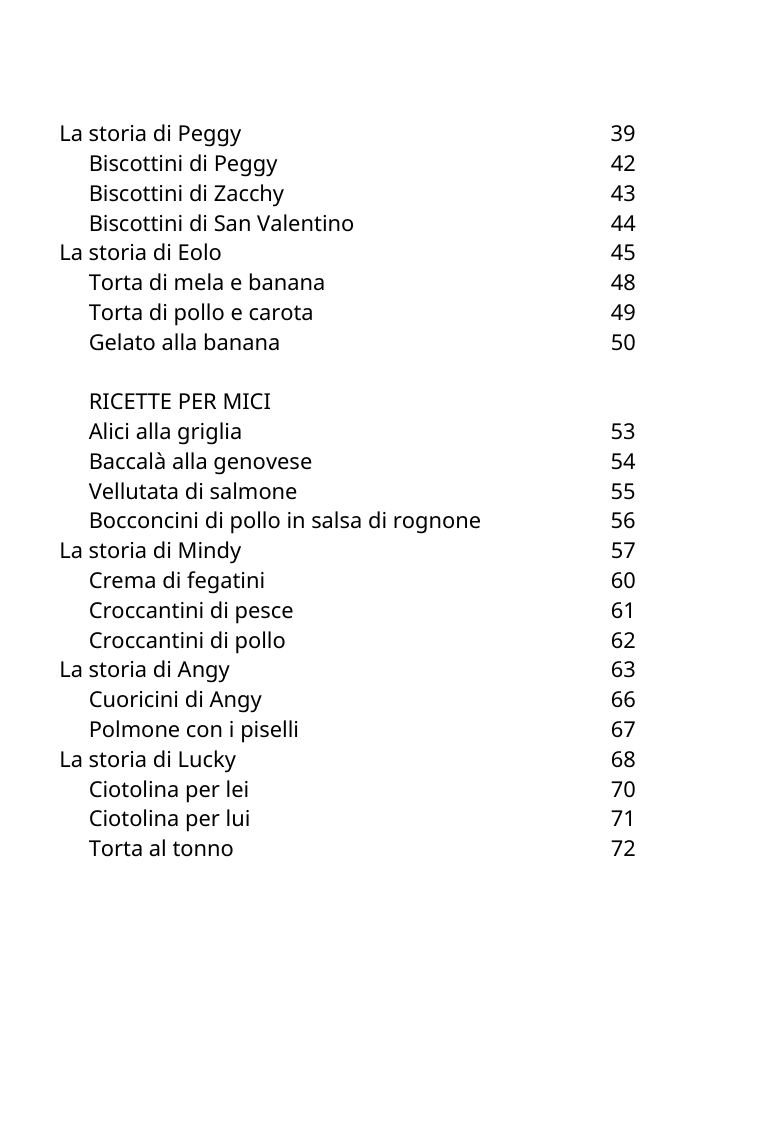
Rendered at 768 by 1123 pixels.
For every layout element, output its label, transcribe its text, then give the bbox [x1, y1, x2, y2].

text Gelato alla banana 50 [59, 327, 709, 356]
text Polmone con i piselli 67 [59, 714, 709, 744]
text Ciotolina per lui 71 [59, 803, 709, 833]
text Bocconcini di pollo in salsa di rognone 56 [59, 505, 709, 535]
text Torta di mela e banana 48 [59, 267, 709, 297]
text La storia di Eolo 45 [59, 237, 709, 267]
text Biscottini di Peggy 42 [59, 148, 709, 178]
text Croccantini di pesce 61 [59, 595, 709, 624]
text Torta di pollo e carota 49 [59, 297, 709, 327]
text La storia di Angy 63 [59, 654, 709, 684]
text La storia di Mindy 57 [59, 535, 709, 565]
text Croccantini di pollo 62 [59, 624, 709, 654]
text Crema di fegatini 60 [59, 565, 709, 595]
text Biscottini di San Valentino 44 [59, 207, 709, 237]
text Cuoricini di Angy 66 [59, 684, 709, 714]
text Alici alla griglia 53 [59, 416, 709, 446]
text La storia di Peggy 39 [59, 118, 709, 148]
text Biscottini di Zacchy 43 [59, 178, 709, 207]
text Vellutata di salmone 55 [59, 476, 709, 505]
text La storia di Lucky 68 [59, 744, 709, 773]
text Ricette per mici [59, 386, 709, 416]
text Ciotolina per lei 70 [59, 773, 709, 803]
text Baccalà alla genovese 54 [59, 446, 709, 476]
text Torta al tonno 72 [59, 833, 709, 863]
